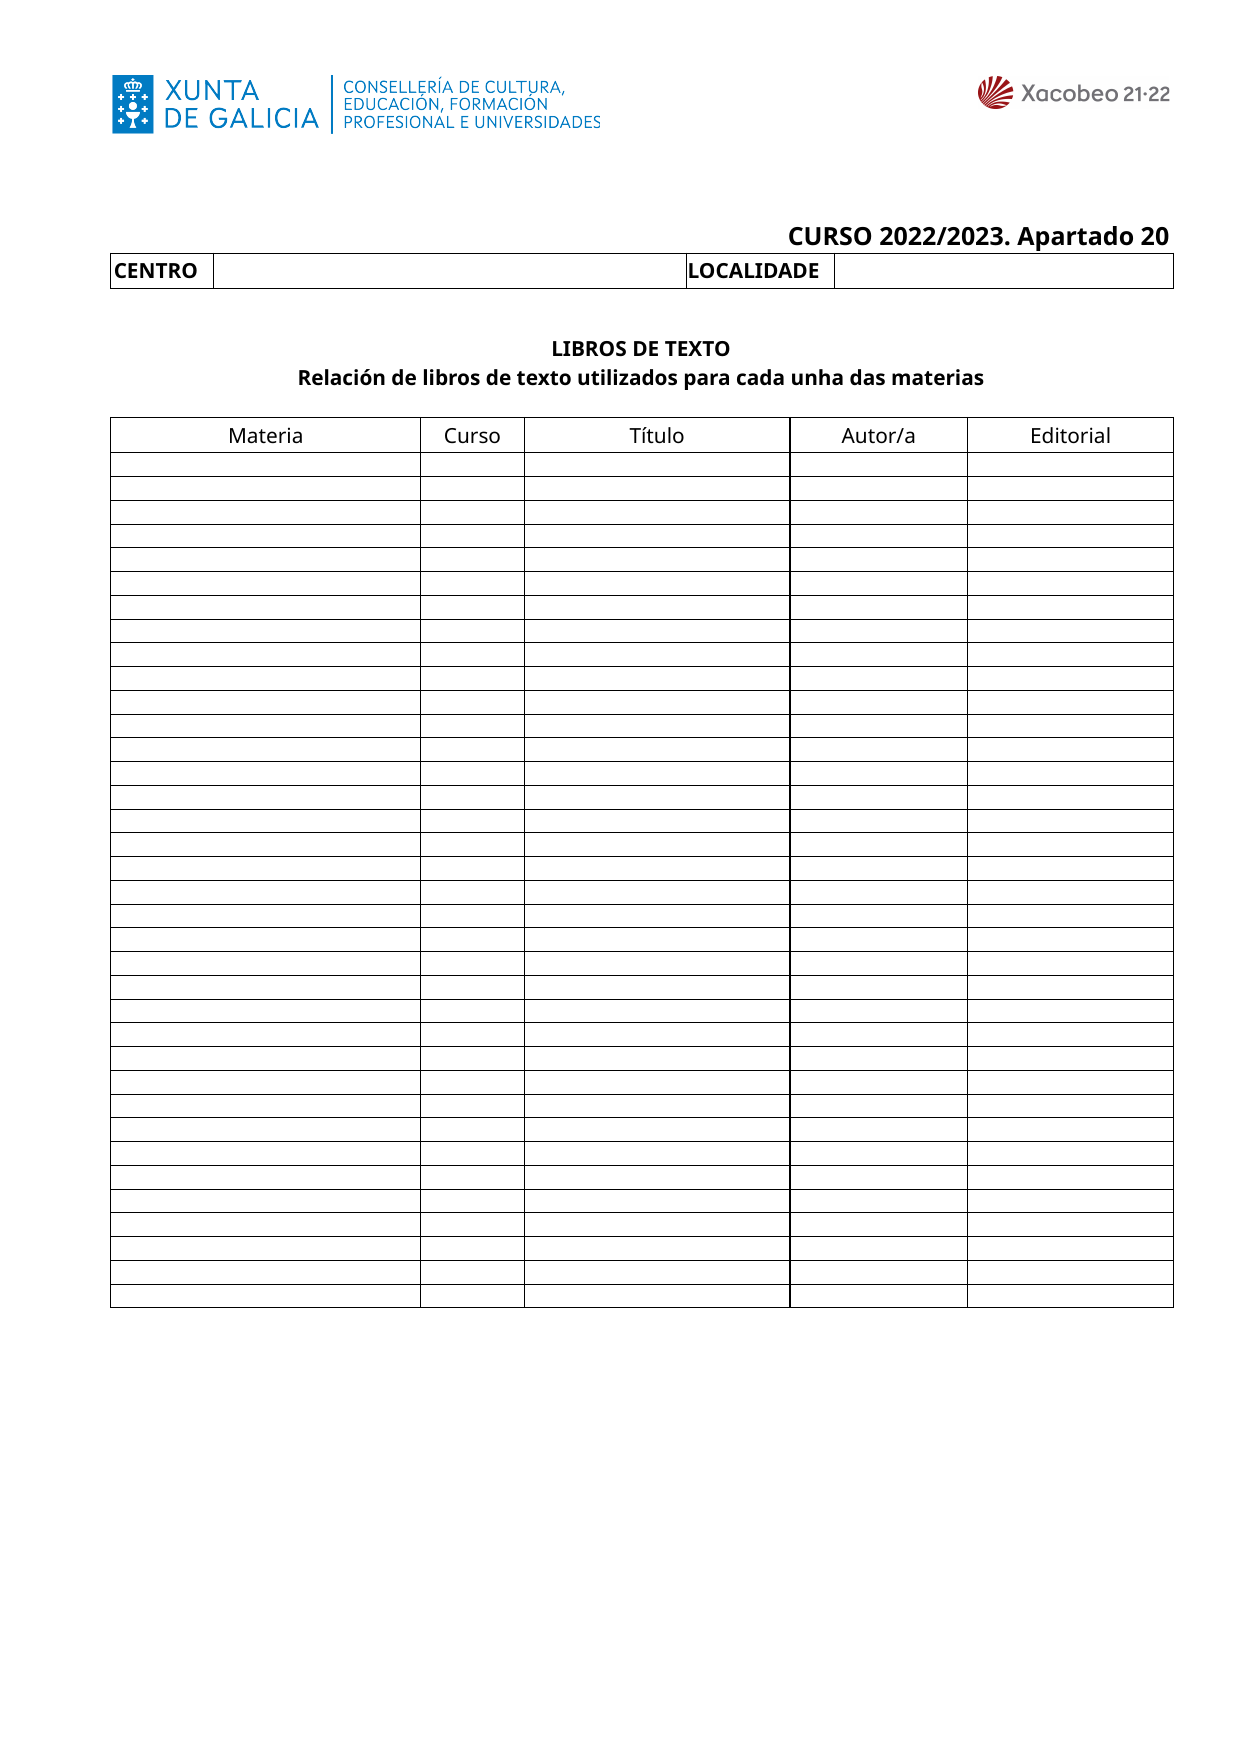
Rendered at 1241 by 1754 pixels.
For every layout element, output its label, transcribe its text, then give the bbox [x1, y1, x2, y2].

table_header Materia [111, 418, 420, 452]
table_cell [968, 477, 1173, 500]
table_cell [111, 1142, 420, 1165]
table_cell [111, 1118, 420, 1141]
table_cell [525, 1237, 789, 1260]
table_cell [791, 477, 967, 500]
table_cell [421, 1142, 524, 1165]
table_cell [791, 810, 967, 832]
table_cell [968, 1285, 1173, 1307]
table_cell [791, 691, 967, 713]
table_header Curso [421, 418, 524, 452]
table_cell [968, 905, 1173, 927]
table_cell [525, 691, 789, 713]
table_cell [525, 786, 789, 808]
table_cell [421, 928, 524, 951]
table_cell [111, 1023, 420, 1046]
table_cell [421, 525, 524, 547]
table_cell [791, 667, 967, 690]
table_cell [525, 762, 789, 785]
table_cell [968, 833, 1173, 856]
table_cell [421, 762, 524, 785]
table_cell [525, 572, 789, 595]
table_cell [968, 667, 1173, 690]
table_cell [111, 572, 420, 595]
table_cell [968, 928, 1173, 951]
table_cell [791, 1000, 967, 1022]
table_cell [111, 525, 420, 547]
table_cell [111, 1047, 420, 1070]
table_cell [791, 572, 967, 595]
table_header LOCALIDADE [687, 254, 834, 288]
table_cell [421, 1023, 524, 1046]
table_cell [525, 1285, 789, 1307]
table_cell [968, 1237, 1173, 1260]
table_cell [111, 833, 420, 856]
table_cell [421, 1047, 524, 1070]
table_cell [421, 620, 524, 642]
table_cell [421, 976, 524, 998]
table_cell [111, 762, 420, 785]
table_cell [525, 928, 789, 951]
table_cell [968, 572, 1173, 595]
table_cell [968, 952, 1173, 975]
table_cell [111, 548, 420, 571]
table_cell [791, 1285, 967, 1307]
table_cell [791, 1118, 967, 1141]
table_cell [111, 620, 420, 642]
table_cell [421, 477, 524, 500]
table_cell [525, 1190, 789, 1212]
table_cell [525, 1023, 789, 1046]
table_cell [525, 1118, 789, 1141]
table_cell [968, 738, 1173, 761]
table_cell [968, 1095, 1173, 1117]
table_cell [968, 881, 1173, 903]
table_cell [791, 453, 967, 476]
table_cell [791, 643, 967, 666]
table_header [214, 254, 686, 288]
table_cell [525, 1261, 789, 1283]
table_cell [111, 643, 420, 666]
table_cell [111, 477, 420, 500]
table_cell [111, 1190, 420, 1212]
table_cell [525, 952, 789, 975]
table_cell [421, 1095, 524, 1117]
table_cell [525, 1071, 789, 1093]
table_cell [791, 1213, 967, 1236]
table_cell [421, 691, 524, 713]
table_cell [421, 1000, 524, 1022]
table_cell [421, 1261, 524, 1283]
table_cell [111, 786, 420, 808]
table_header Autor/a [791, 418, 967, 452]
table_cell [525, 1047, 789, 1070]
table_cell [525, 833, 789, 856]
table_cell [525, 905, 789, 927]
table_cell [525, 525, 789, 547]
table_cell [968, 1047, 1173, 1070]
table_cell [111, 952, 420, 975]
table_cell [421, 1118, 524, 1141]
table_cell [111, 453, 420, 476]
table_cell [421, 1213, 524, 1236]
table_cell [968, 525, 1173, 547]
table_cell [421, 738, 524, 761]
table_cell [111, 976, 420, 998]
table_cell [525, 548, 789, 571]
table_cell [421, 833, 524, 856]
table_cell [421, 1190, 524, 1212]
table_cell [525, 643, 789, 666]
table_cell [968, 596, 1173, 618]
table_cell [111, 881, 420, 903]
table_cell [791, 1071, 967, 1093]
table_cell [791, 905, 967, 927]
table_cell [791, 1095, 967, 1117]
table_cell [111, 1237, 420, 1260]
text LIBROS DE TEXTO [112, 334, 1169, 363]
table_cell [111, 691, 420, 713]
table_cell [525, 1166, 789, 1188]
table_cell [791, 548, 967, 571]
table_cell [968, 1071, 1173, 1093]
table_cell [791, 525, 967, 547]
table_cell [111, 738, 420, 761]
table_cell [968, 810, 1173, 832]
table_cell [791, 952, 967, 975]
table_cell [111, 1166, 420, 1188]
table_cell [791, 620, 967, 642]
table_cell [968, 1023, 1173, 1046]
table_cell [791, 1023, 967, 1046]
table_cell [111, 1071, 420, 1093]
table_cell [968, 1118, 1173, 1141]
table_cell [791, 928, 967, 951]
table_cell [791, 715, 967, 737]
table_cell [111, 928, 420, 951]
table_header Editorial [968, 418, 1173, 452]
table_cell [111, 596, 420, 618]
table_cell [525, 1213, 789, 1236]
table_cell [791, 786, 967, 808]
table_cell [421, 1285, 524, 1307]
table_cell [421, 572, 524, 595]
table_cell [421, 857, 524, 880]
table_cell [525, 453, 789, 476]
table_cell [525, 477, 789, 500]
table_cell [791, 501, 967, 523]
table_cell [968, 1190, 1173, 1212]
table_cell [111, 1095, 420, 1117]
table_cell [525, 881, 789, 903]
table_cell [968, 1000, 1173, 1022]
table_cell [525, 1095, 789, 1117]
table_cell [968, 786, 1173, 808]
table_cell [968, 453, 1173, 476]
table_cell [525, 810, 789, 832]
table_cell [421, 548, 524, 571]
table_cell [525, 1142, 789, 1165]
table_cell [791, 881, 967, 903]
table_cell [421, 905, 524, 927]
table_cell [968, 1166, 1173, 1188]
table_cell [791, 1237, 967, 1260]
text Relación de libros de texto utilizados para cada unha das materias [112, 363, 1169, 391]
table_cell [525, 976, 789, 998]
table_cell [421, 1166, 524, 1188]
table_cell [421, 596, 524, 618]
table_cell [525, 1000, 789, 1022]
table_cell [525, 857, 789, 880]
table_cell [421, 453, 524, 476]
table_cell [111, 1000, 420, 1022]
table_cell [791, 1190, 967, 1212]
table_cell [968, 1213, 1173, 1236]
table_cell [791, 596, 967, 618]
table_cell [968, 620, 1173, 642]
table_cell [968, 501, 1173, 523]
table_cell [791, 857, 967, 880]
table_cell [111, 715, 420, 737]
table_cell [111, 667, 420, 690]
table_cell [791, 833, 967, 856]
table_cell [968, 1142, 1173, 1165]
table_cell [421, 1071, 524, 1093]
table_cell [421, 786, 524, 808]
table_cell [968, 762, 1173, 785]
table_cell [525, 667, 789, 690]
table_cell [421, 1237, 524, 1260]
table_cell [421, 810, 524, 832]
table_cell [791, 1142, 967, 1165]
table_cell [111, 1261, 420, 1283]
table_header CENTRO [111, 254, 213, 288]
table_cell [421, 715, 524, 737]
table_header Título [525, 418, 789, 452]
table_header [835, 254, 1173, 288]
table_cell [421, 952, 524, 975]
table_cell [791, 1047, 967, 1070]
table_cell [968, 1261, 1173, 1283]
table_cell [111, 810, 420, 832]
table_cell [525, 501, 789, 523]
table_cell [421, 881, 524, 903]
table_cell [968, 643, 1173, 666]
table_cell [791, 1166, 967, 1188]
table_cell [968, 976, 1173, 998]
table_cell [111, 1285, 420, 1307]
table_cell [791, 1261, 967, 1283]
table_cell [525, 738, 789, 761]
table_cell [968, 548, 1173, 571]
table_cell [111, 1213, 420, 1236]
table_cell [791, 762, 967, 785]
table_cell [791, 738, 967, 761]
table_cell [525, 620, 789, 642]
table_cell [968, 857, 1173, 880]
table_cell [111, 857, 420, 880]
table_cell [968, 691, 1173, 713]
table_cell [421, 667, 524, 690]
table_cell [525, 596, 789, 618]
table_cell [791, 976, 967, 998]
text CURSO 2022/2023. Apartado 20 [112, 218, 1169, 253]
table_cell [525, 715, 789, 737]
table_cell [968, 715, 1173, 737]
table_cell [421, 643, 524, 666]
table_cell [421, 501, 524, 523]
table_cell [111, 905, 420, 927]
table_cell [111, 501, 420, 523]
